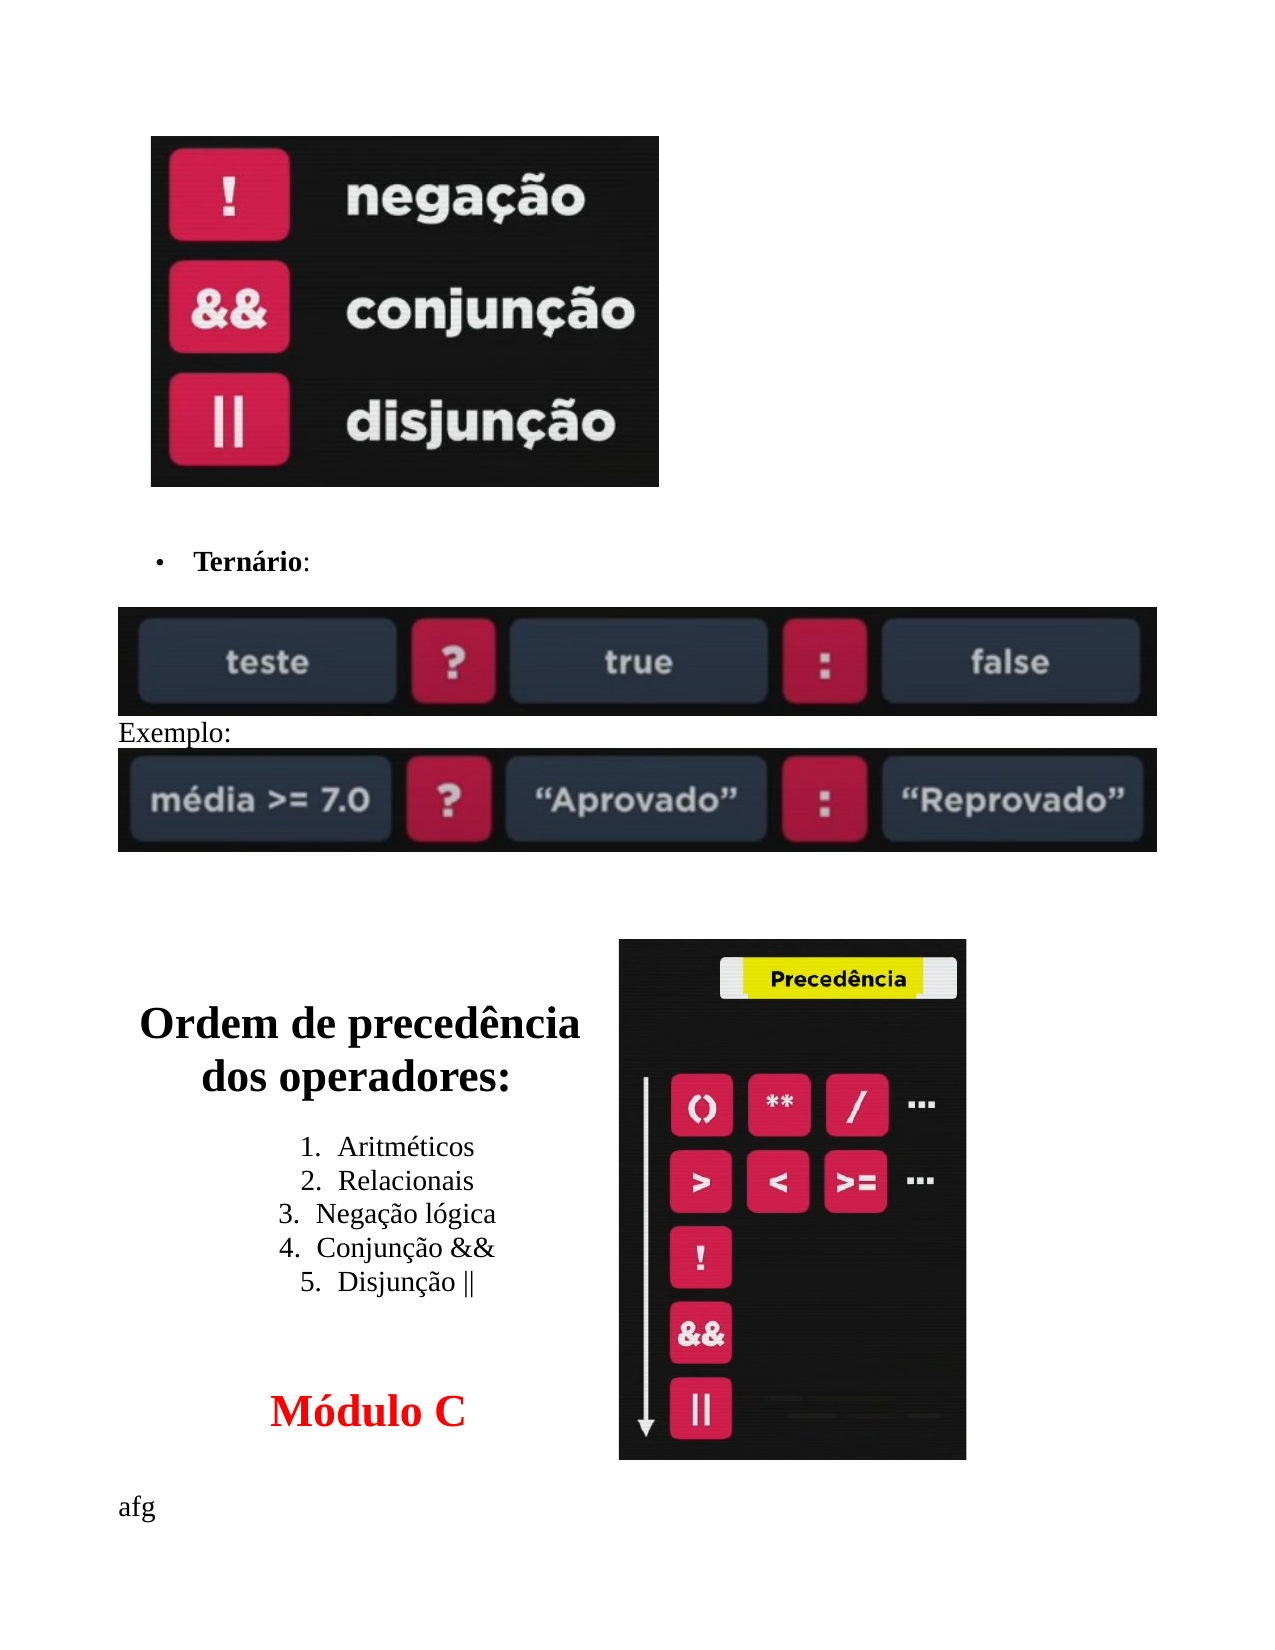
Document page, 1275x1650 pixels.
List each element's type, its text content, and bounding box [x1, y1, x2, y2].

list [967, 1163, 1157, 1197]
list Conjunção && [156, 1230, 618, 1264]
text Exemplo: [118, 716, 1157, 748]
list [967, 1264, 1157, 1297]
picture [618, 939, 967, 1460]
list Ternário: [156, 544, 1157, 578]
list [967, 1230, 1157, 1264]
picture [118, 748, 1157, 852]
text afg [118, 1489, 1157, 1522]
list Aritméticos [156, 1129, 618, 1163]
list [967, 1129, 1157, 1163]
picture [118, 607, 1157, 716]
list [967, 1197, 1157, 1230]
list Disjunção || [156, 1264, 618, 1297]
text [967, 1383, 1157, 1436]
text Módulo C [118, 1383, 618, 1436]
list Negação lógica [156, 1197, 618, 1230]
text Ordem de precedência dos operadores: [118, 995, 602, 1101]
picture [150, 136, 659, 487]
text [118, 578, 1157, 607]
list Relacionais [156, 1163, 618, 1197]
